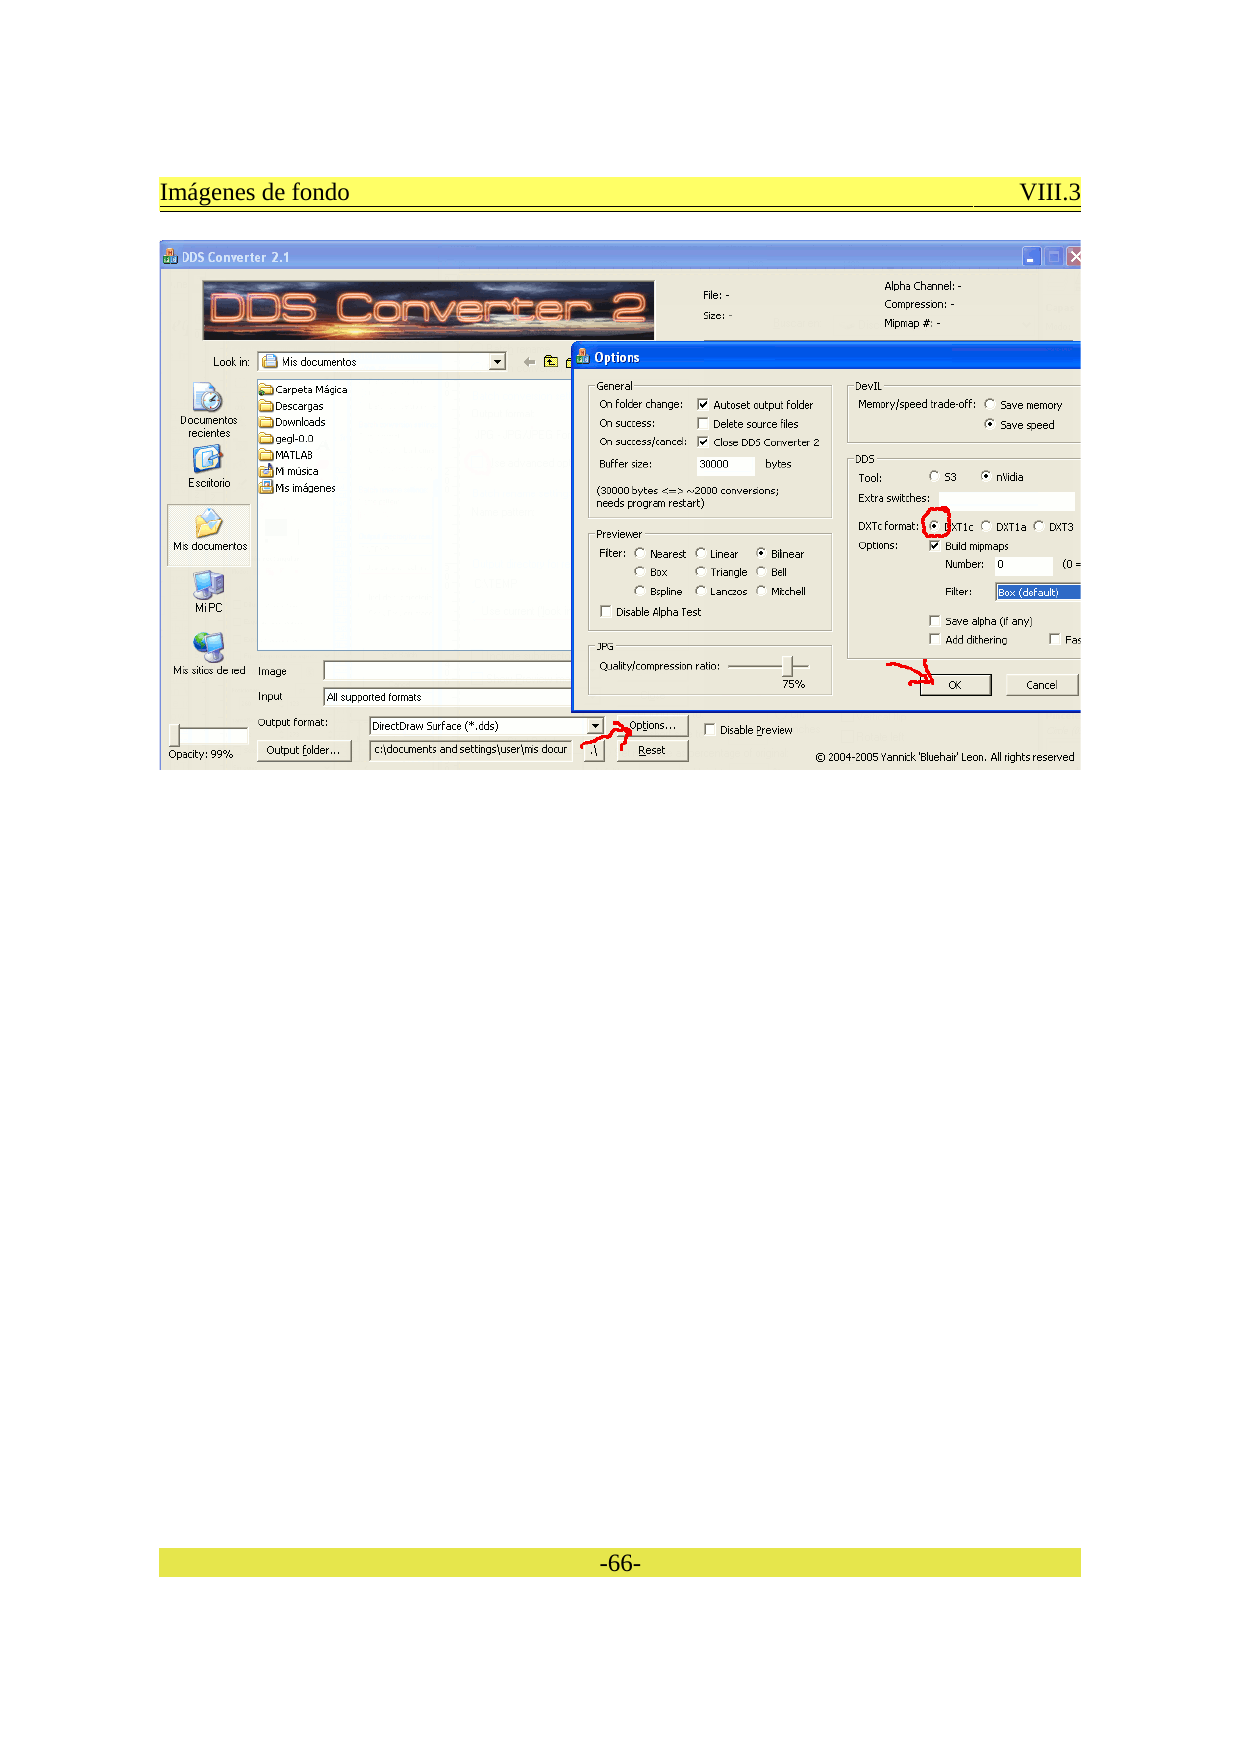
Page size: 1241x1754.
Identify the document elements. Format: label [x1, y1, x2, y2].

picture [159, 240, 1081, 770]
